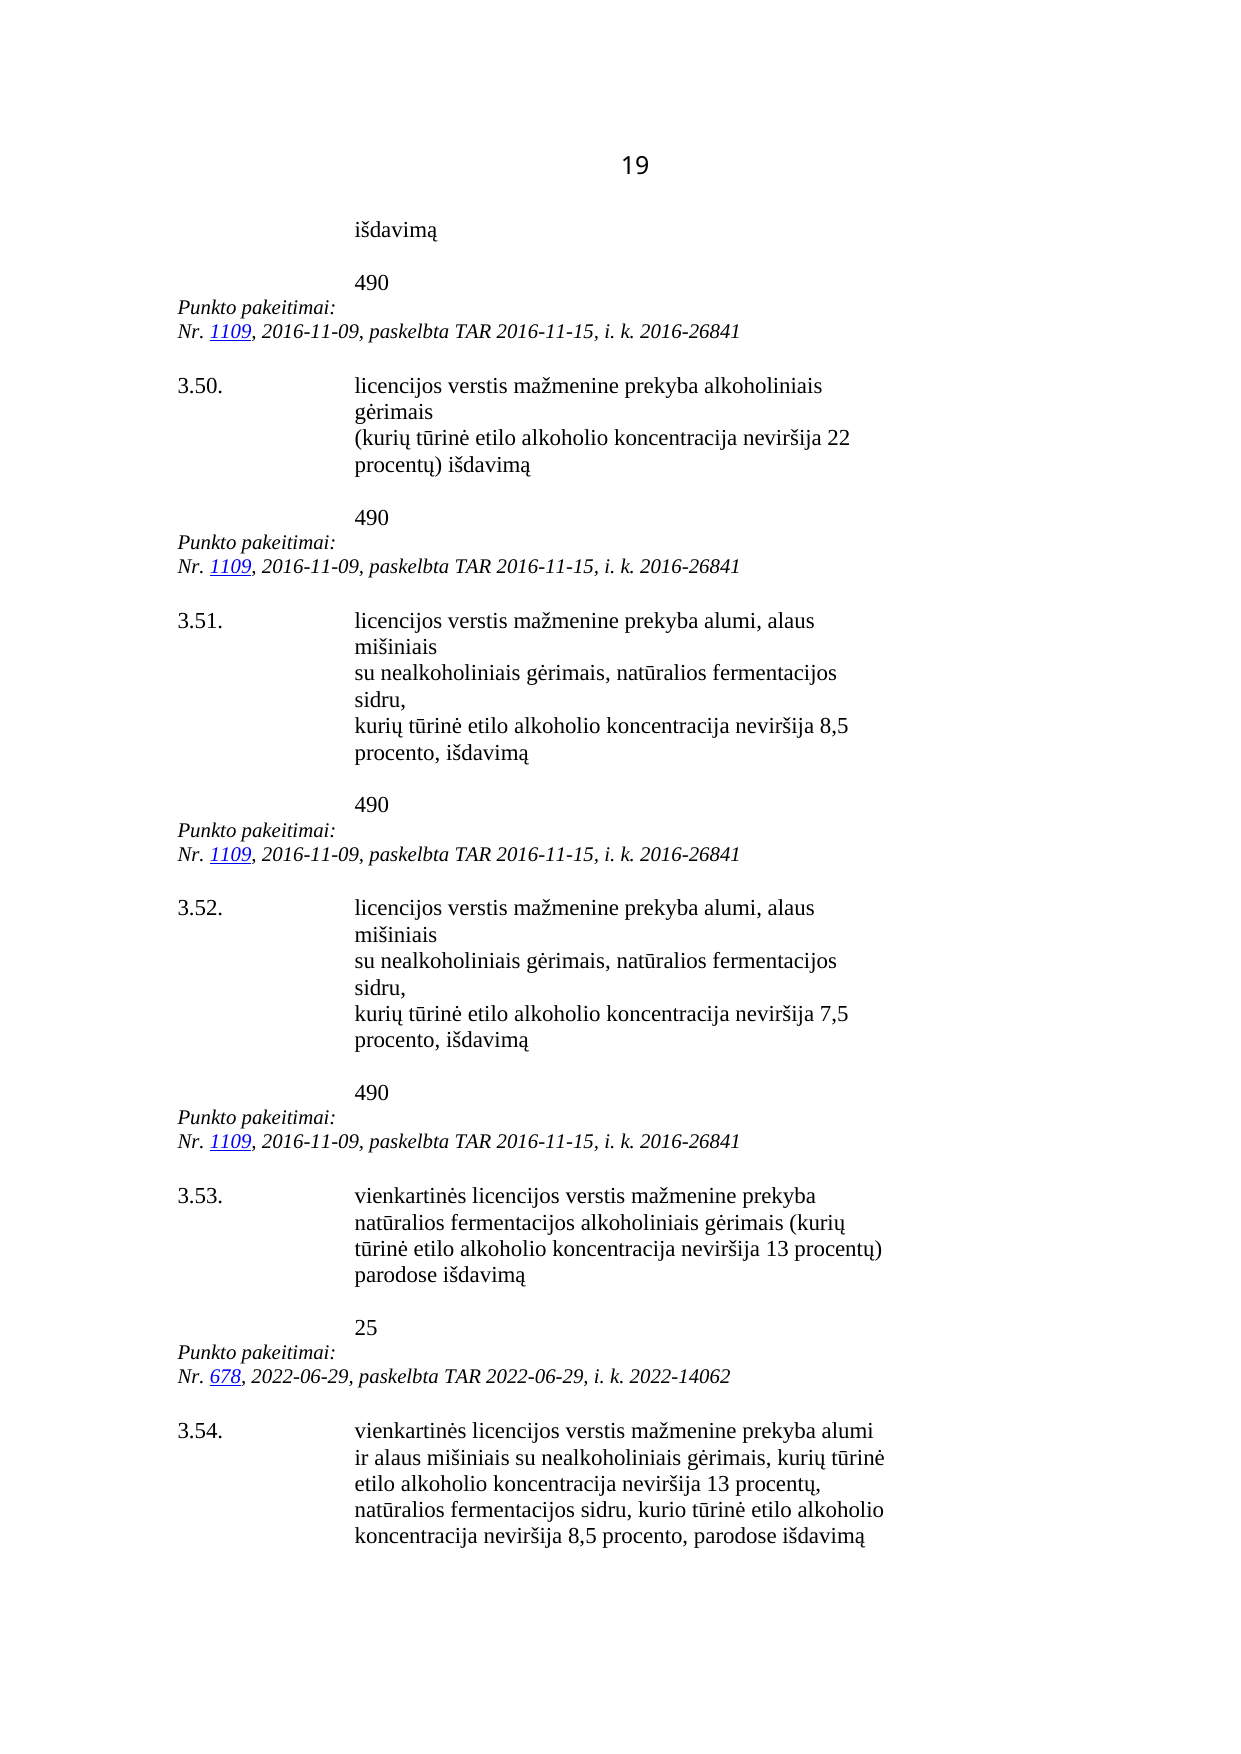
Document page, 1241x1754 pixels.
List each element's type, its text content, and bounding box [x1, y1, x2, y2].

text procentų) išdavimą 490 [354, 451, 892, 530]
text 3.51. licencijos verstis mažmenine prekyba alumi, alaus mišiniais [177, 607, 892, 659]
text 3.50. licencijos verstis mažmenine prekyba alkoholiniais gėrimais [177, 372, 892, 424]
text Nr. 1109, 2016-11-09, paskelbta TAR 2016-11-15, i. k. 2016-26841 [177, 1129, 1092, 1153]
text Nr. 1109, 2016-11-09, paskelbta TAR 2016-11-15, i. k. 2016-26841 [177, 319, 1092, 343]
text procento, išdavimą 490 [354, 1026, 892, 1105]
text Punkto pakeitimai: [177, 1340, 1092, 1364]
text Nr. 678, 2022-06-29, paskelbta TAR 2022-06-29, i. k. 2022-14062 [177, 1364, 1092, 1388]
text 3.53. vienkartinės licencijos verstis mažmenine prekyba natūralios fermentacijos alkoholiniais gėrimais (kurių tūrinė etilo alkoholio koncentracija neviršija 13 procentų) parodose išdavimą 25 [177, 1182, 886, 1340]
text kurių tūrinė etilo alkoholio koncentracija neviršija 8,5 [354, 712, 892, 738]
text Punkto pakeitimai: [177, 530, 1092, 554]
text procento, išdavimą 490 [354, 738, 892, 818]
text Punkto pakeitimai: [177, 1105, 1092, 1129]
text Nr. 1109, 2016-11-09, paskelbta TAR 2016-11-15, i. k. 2016-26841 [177, 842, 1092, 866]
text kurių tūrinė etilo alkoholio koncentracija neviršija 7,5 [354, 1000, 892, 1026]
text 3.54. vienkartinės licencijos verstis mažmenine prekyba alumi ir alaus mišiniais su nealkoholiniais gėrimais, kurių tūrinė etilo alkoholio koncentracija neviršija 13 procentų, natūralios fermentacijos sidru, kurio tūrinė etilo alkoholio koncentracija neviršija 8,5 procento, parodose išdavimą [177, 1417, 886, 1549]
text su nealkoholiniais gėrimais, natūralios fermentacijos sidru, [354, 659, 892, 712]
text Nr. 1109, 2016-11-09, paskelbta TAR 2016-11-15, i. k. 2016-26841 [177, 554, 1092, 578]
text išdavimą 490 [354, 216, 892, 295]
text Punkto pakeitimai: [177, 818, 1092, 842]
text (kurių tūrinė etilo alkoholio koncentracija neviršija 22 [354, 424, 892, 451]
text su nealkoholiniais gėrimais, natūralios fermentacijos sidru, [354, 947, 892, 1000]
text Punkto pakeitimai: [177, 295, 1092, 319]
text 3.52. licencijos verstis mažmenine prekyba alumi, alaus mišiniais [177, 894, 892, 947]
